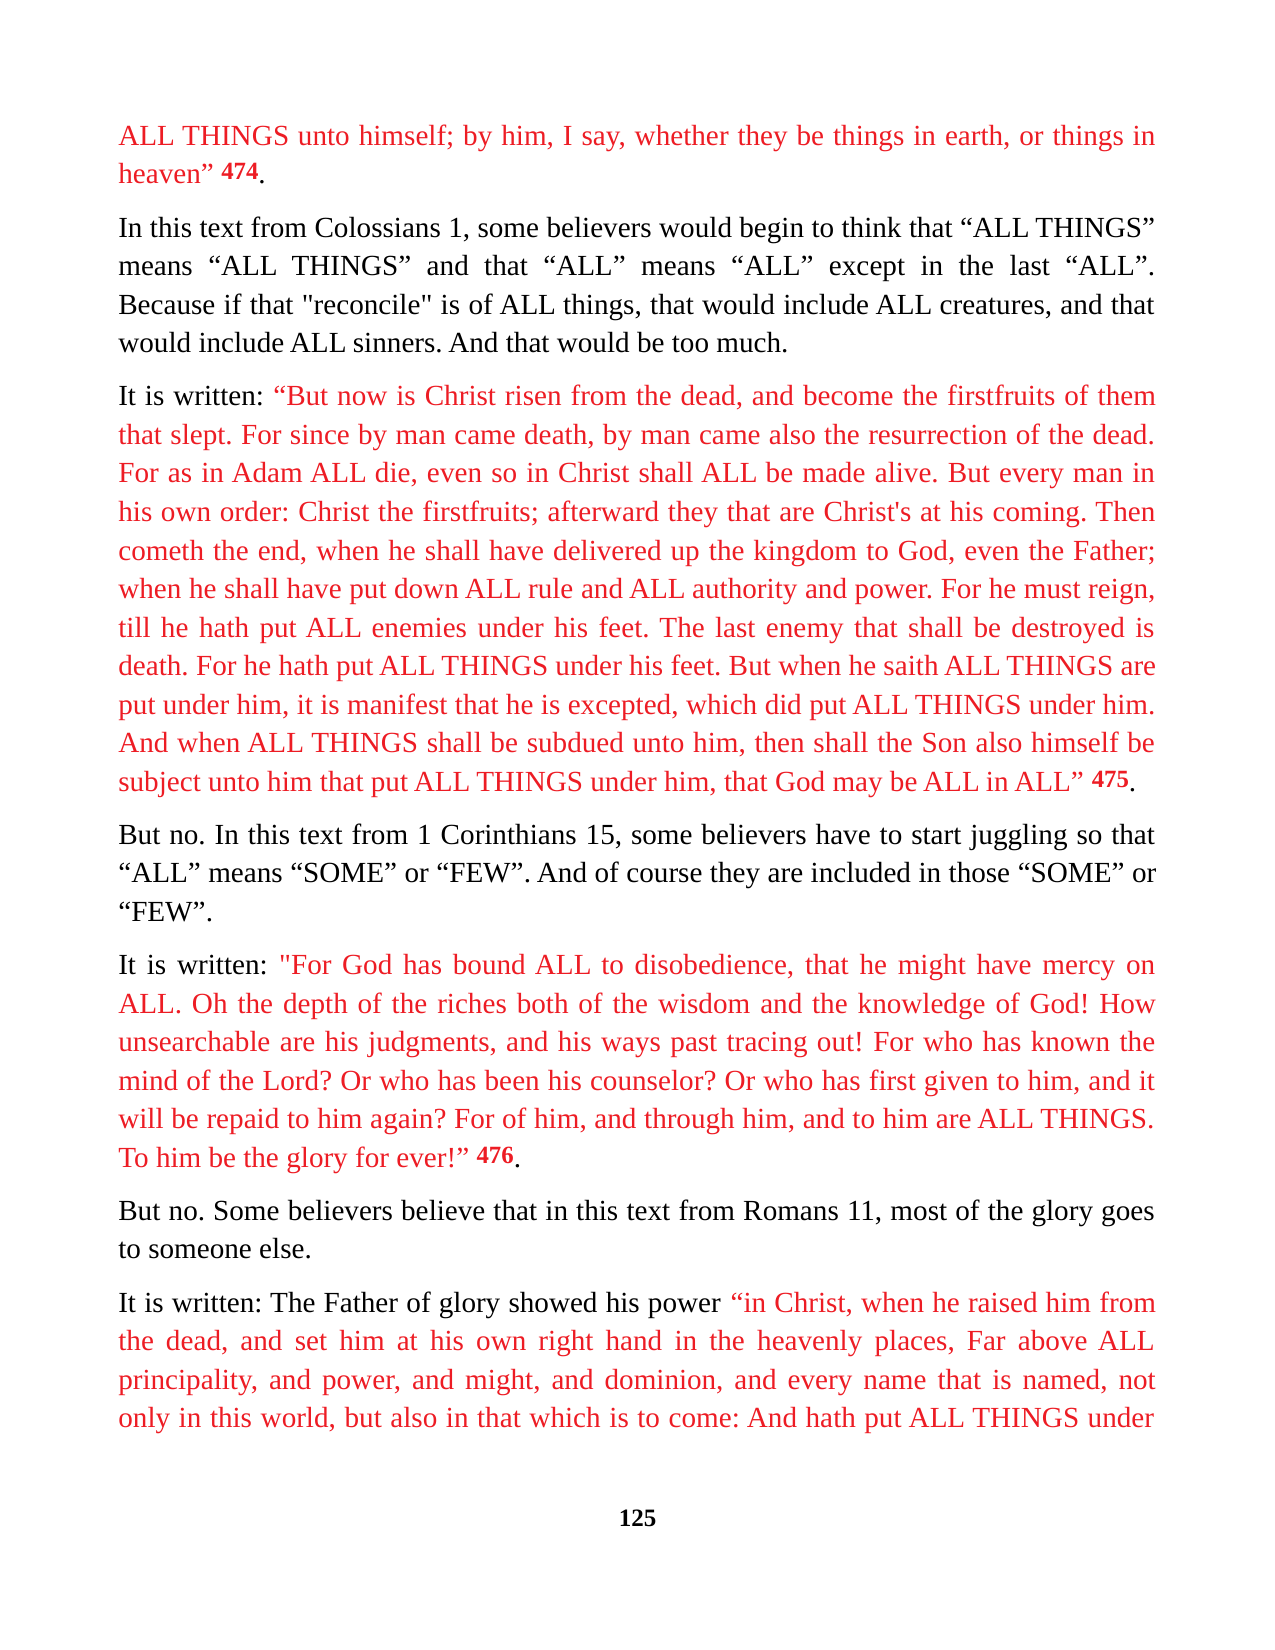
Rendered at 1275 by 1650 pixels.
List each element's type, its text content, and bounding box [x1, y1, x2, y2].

text But no. Some believers believe that in this text from Romans 11, most of the glory goes to someone else. [118, 1193, 1157, 1265]
text It is written: “But now is Christ risen from the dead, and become the firstfruits of them that slept. For since by man came death, by man came also the resurrection of the dead. For as in Adam ALL die, even so in Christ shall ALL be made alive. But every man in his own order: Christ the firstfruits; afterward they that are Christ's at his coming. Then cometh the end, when he shall have delivered up the kingdom to God, even the Father; when he shall have put down ALL rule and ALL authority and power. For he must reign, till he hath put ALL enemies under his feet. The last enemy that shall be destroyed is death. For he hath put ALL THINGS under his feet. But when he saith ALL THINGS are put under him, it is manifest that he is excepted, which did put ALL THINGS under him. And when ALL THINGS shall be subdued unto him, then shall the Son also himself be subject unto him that put ALL THINGS under him, that God may be ALL in ALL” . [118, 378, 1157, 797]
text But no. In this text from 1 Corinthians 15, some believers have to start juggling so that “ALL” means “SOME” or “FEW”. And of course they are included in those “SOME” or “FEW”. [118, 817, 1157, 928]
text In this text from Colossians 1, some believers would begin to think that “ALL THINGS” means “ALL THINGS” and that “ALL” means “ALL” except in the last “ALL”. Because if that "reconcile" is of ALL things, that would include ALL creatures, and that would include ALL sinners. And that would be too much. [118, 210, 1157, 359]
text It is written: The Father of glory showed his power “in Christ, when he raised him from the dead, and set him at his own right hand in the heavenly places, Far above ALL principality, and power, and might, and dominion, and every name that is named, not only in this world, but also in that which is to come: And hath put ALL THINGS under [118, 1285, 1157, 1434]
text It is written: "For God has bound ALL to disobedience, that he might have mercy on ALL. Oh the depth of the riches both of the wisdom and the knowledge of God! How unsearchable are his judgments, and his ways past tracing out! For who has known the mind of the Lord? Or who has been his counselor? Or who has first given to him, and it will be repaid to him again? For of him, and through him, and to him are ALL THINGS. To him be the glory for ever!” . [118, 947, 1157, 1173]
text ALL THINGS unto himself; by him, I say, whether they be things in earth, or things in heaven” . [118, 118, 1157, 190]
